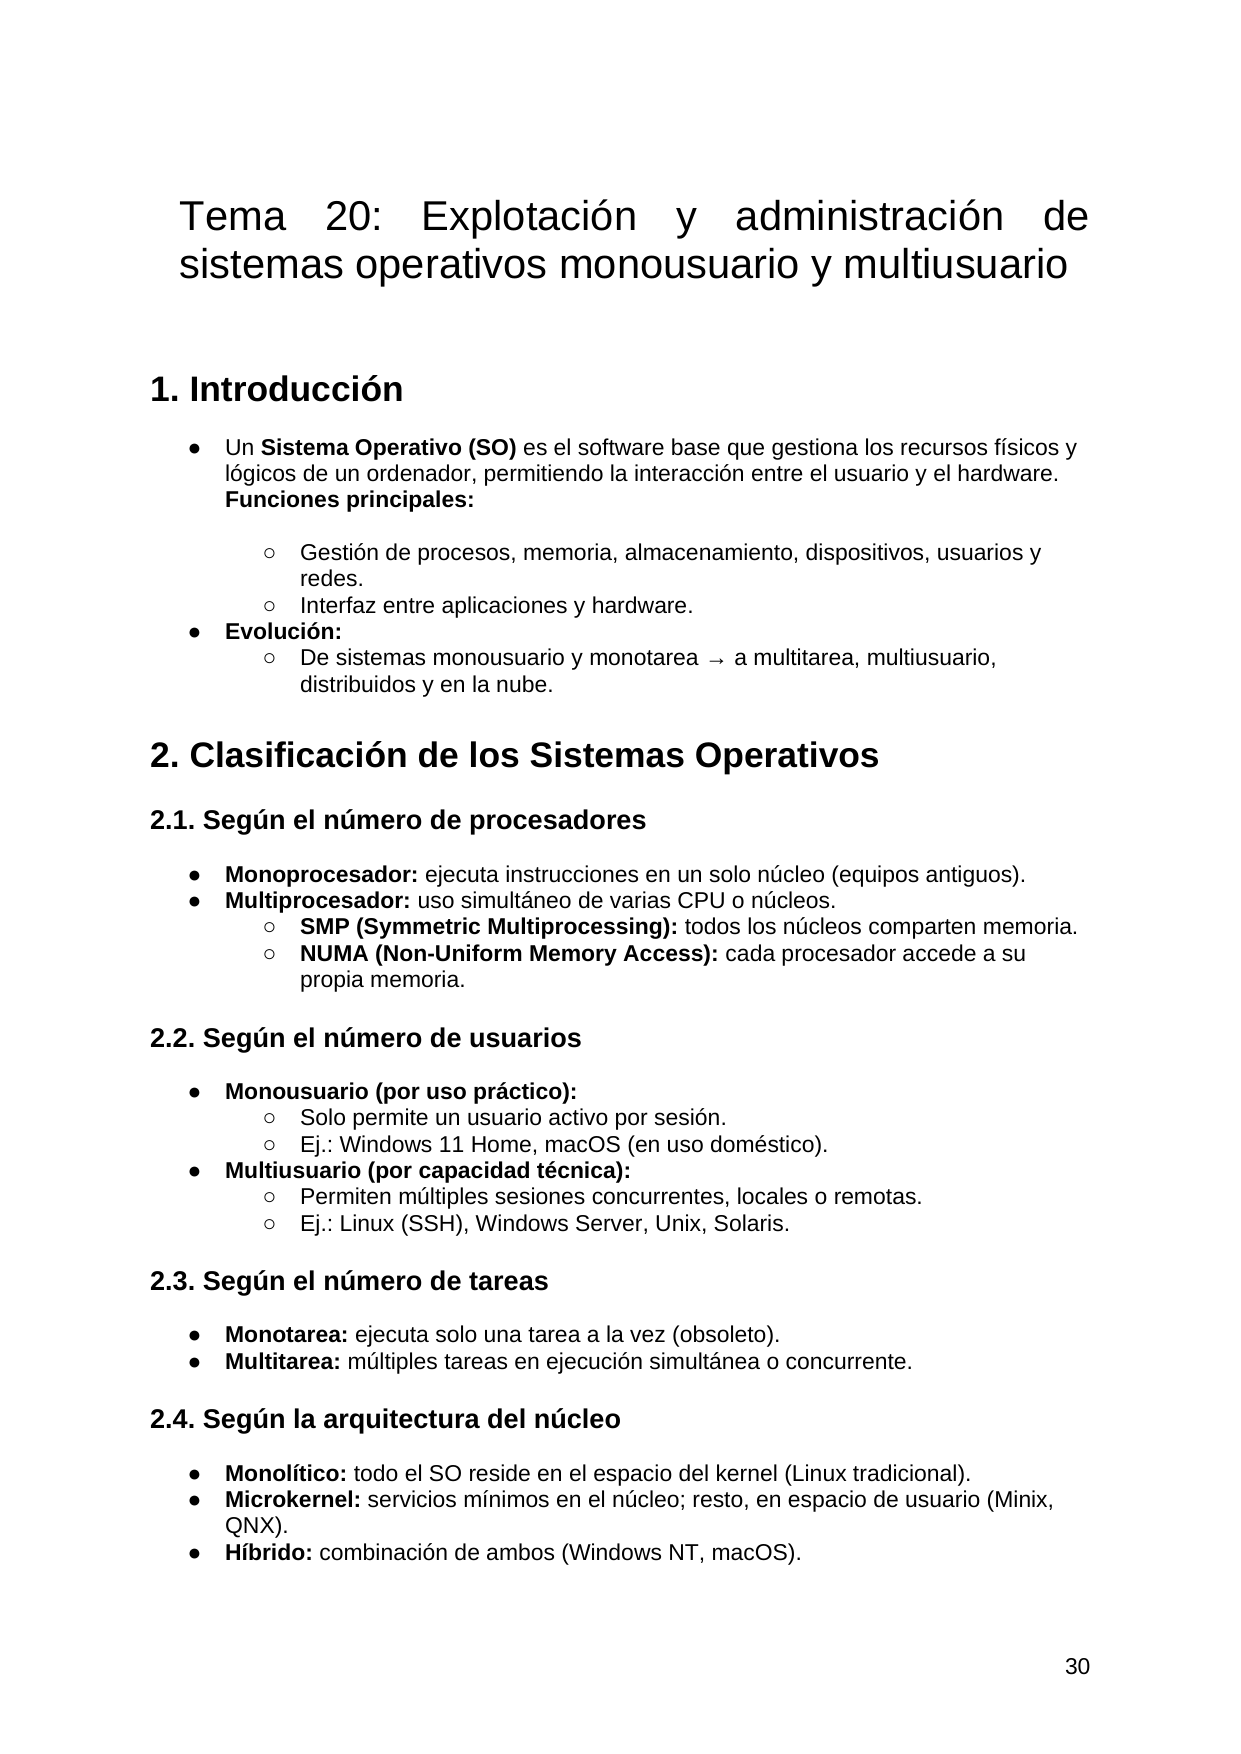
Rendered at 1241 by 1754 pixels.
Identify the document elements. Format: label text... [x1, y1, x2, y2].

subtitle 2. Clasificación de los Sistemas Operativos [150, 734, 1090, 775]
list Microkernel: servicios mínimos en el núcleo; resto, en espacio de usuario (Minix, QNX). [187, 1486, 1090, 1538]
list SMP (Symmetric Multiprocessing): todos los núcleos comparten memoria. [262, 913, 1090, 940]
list Híbrido: combinación de ambos (Windows NT, macOS). [187, 1538, 1090, 1565]
list Gestión de procesos, memoria, almacenamiento, dispositivos, usuarios y redes. [262, 539, 1090, 592]
list Ej.: Linux (SSH), Windows Server, Unix, Solaris. [262, 1209, 1090, 1236]
subtitle 2.2. Según el número de usuarios [150, 1022, 1090, 1053]
list Interfaz entre aplicaciones y hardware. [262, 592, 1090, 618]
subtitle 2.1. Según el número de procesadores [150, 804, 1090, 836]
list Solo permite un usuario activo por sesión. [262, 1104, 1090, 1131]
list Monotarea: ejecuta solo una tarea a la vez (obsoleto). [187, 1321, 1090, 1348]
list Permiten múltiples sesiones concurrentes, locales o remotas. [262, 1183, 1090, 1209]
list De sistemas monousuario y monotarea → a multitarea, multiusuario, distribuidos y en la nube. [262, 644, 1090, 697]
list Multitarea: múltiples tareas en ejecución simultánea o concurrente. [187, 1348, 1090, 1374]
list NUMA (Non-Uniform Memory Access): cada procesador accede a su propia memoria. [262, 940, 1090, 992]
subtitle 1. Introducción [150, 368, 1090, 408]
list Monolítico: todo el SO reside en el espacio del kernel (Linux tradicional). [187, 1459, 1090, 1486]
list Monousuario (por uso práctico): [187, 1078, 1090, 1104]
subtitle 2.3. Según el número de tareas [150, 1265, 1090, 1296]
list Monoprocesador: ejecuta instrucciones en un solo núcleo (equipos antiguos). [187, 861, 1090, 887]
list Ej.: Windows 11 Home, macOS (en uso doméstico). [262, 1131, 1090, 1157]
subtitle 2.4. Según la arquitectura del núcleo [150, 1403, 1090, 1434]
list Multiusuario (por capacidad técnica): [187, 1157, 1090, 1183]
list Un Sistema Operativo (SO) es el software base que gestiona los recursos físicos y lógicos de un ordenador, permitiendo la interacción entre el usuario y el hardware. Funciones principales: [187, 433, 1090, 539]
list Multiprocesador: uso simultáneo de varias CPU o núcleos. [187, 887, 1090, 913]
subtitle Tema 20: Explotación y administración de sistemas operativos monousuario y multiusuario [179, 192, 1090, 287]
list Evolución: [187, 618, 1090, 644]
